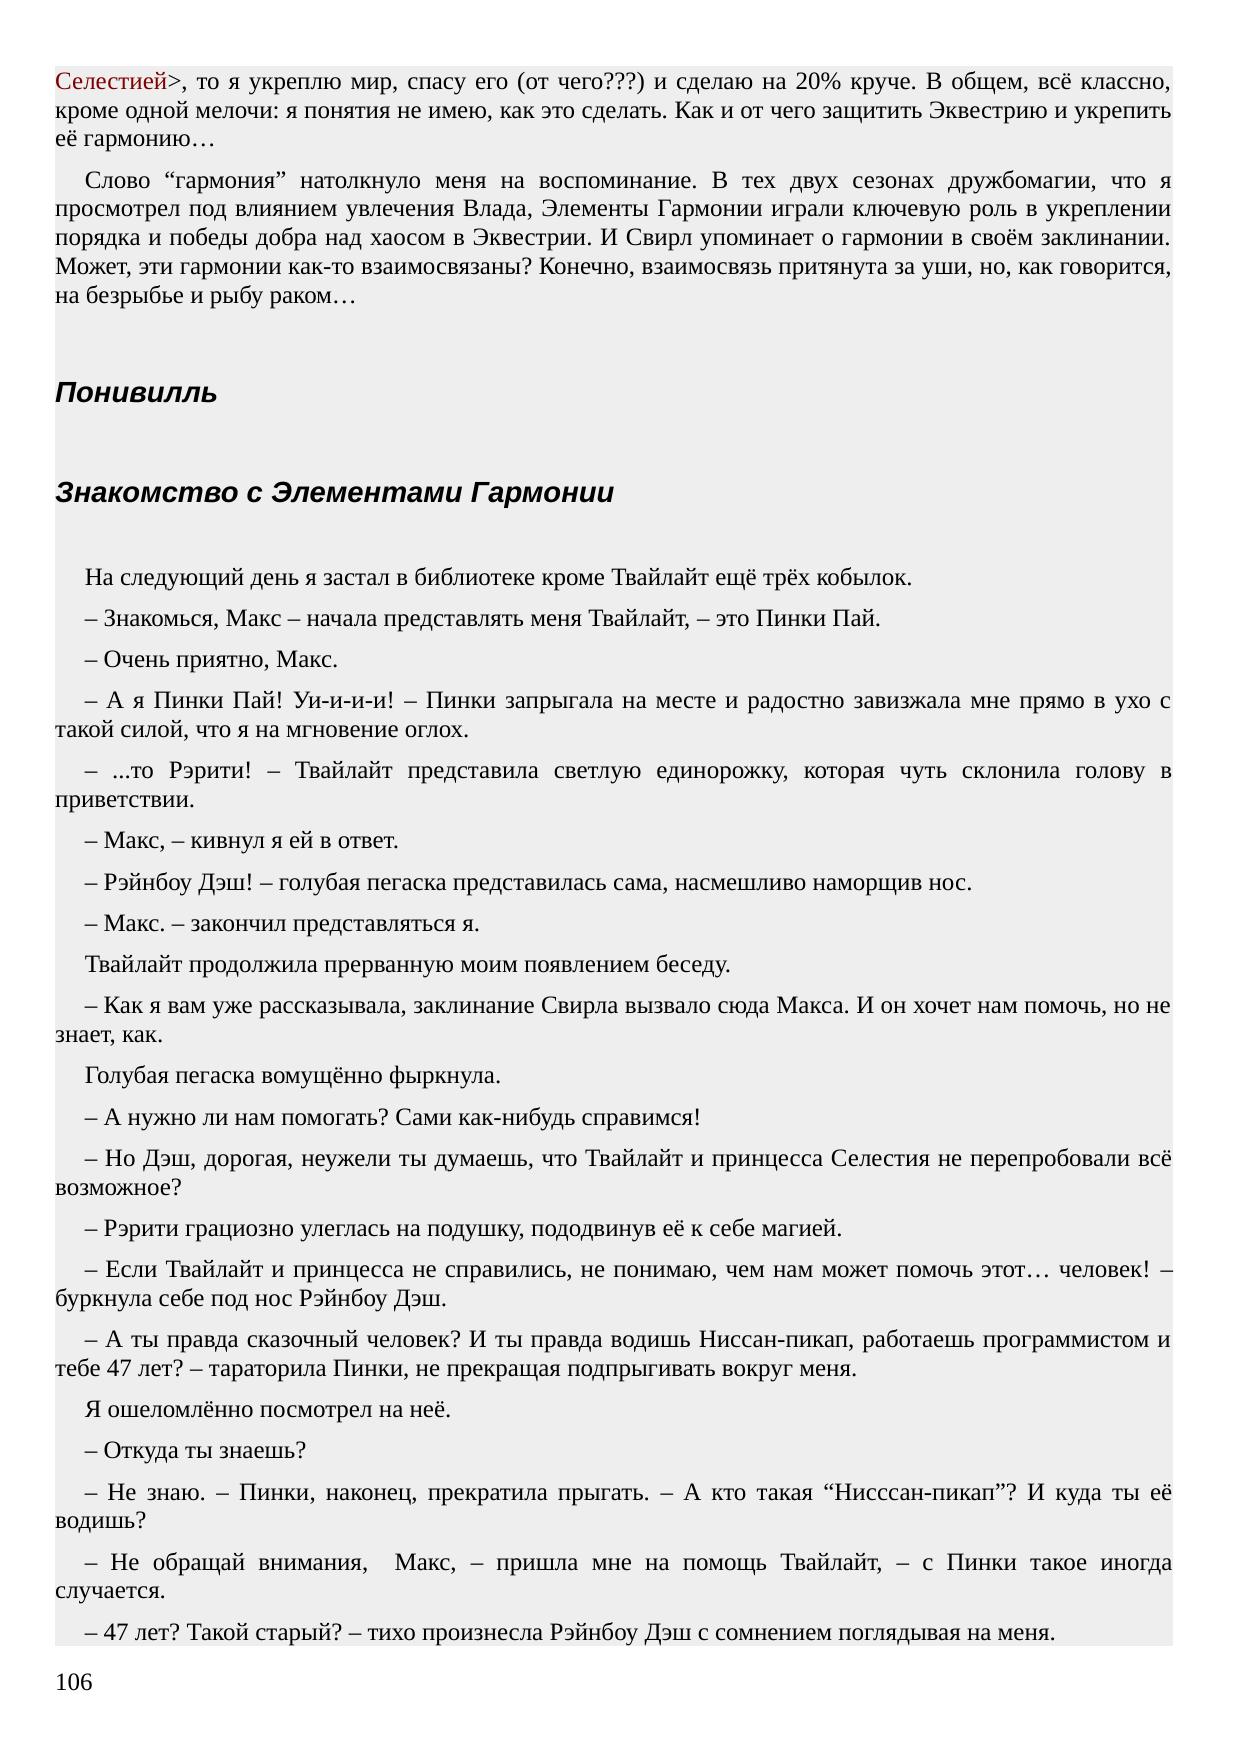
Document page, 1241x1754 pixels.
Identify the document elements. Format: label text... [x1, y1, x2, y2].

text – Если Твайлайт и принцесса не справились, не понимаю, чем нам может помочь этот… человек! – буркнула себе под нос Рэйнбоу Дэш. [55, 1254, 1173, 1312]
text – А нужно ли нам помогать? Сами как-нибудь справимся! [55, 1102, 1173, 1131]
text – Откуда ты знаешь? [55, 1436, 1173, 1464]
text – Как я вам уже рассказывала, заклинание Свирла вызвало сюда Макса. И он хочет нам помочь, но не знает, как. [55, 991, 1173, 1048]
text Твайлайт продолжила прерванную моим появлением беседу. [55, 949, 1173, 978]
text – А ты правда сказочный человек? И ты правда водишь Ниссан-пикап, работаешь программистом и тебе 47 лет? – тараторила Пинки, не прекращая подпрыгивать вокруг меня. [55, 1324, 1173, 1382]
text Голубая пегаска вомущённо фыркнула. [55, 1061, 1173, 1089]
text – Не знаю. – Пинки, наконец, прекратила прыгать. – А кто такая “Нисссан-пикап”? И куда ты её водишь? [55, 1477, 1173, 1534]
text – ...то Рэрити! – Твайлайт представила светлую единорожку, которая чуть склонила голову в приветствии. [55, 756, 1173, 813]
text Слово “гармония” натолкнуло меня на воспоминание. В тех двух сезонах дружбомагии, что я просмотрел под влиянием увлечения Влада, Элементы Гармонии играли ключевую роль в укреплении порядка и победы добра над хаосом в Эквестрии. И Свирл упоминает о гармонии в своём заклинании. Может, эти гармонии как-то взаимосвязаны? Конечно, взаимосвязь притянута за уши, но, как говорится, на безрыбье и рыбу раком… [55, 165, 1173, 308]
text На следующий день я застал в библиотеке кроме Твайлайт ещё трёх кобылок. [55, 562, 1173, 591]
text – Макс. – закончил представляться я. [55, 908, 1173, 937]
subtitle Понивилль [55, 375, 1173, 408]
text – 47 лет? Такой старый? – тихо произнесла Рэйнбоу Дэш с сомнением поглядывая на меня. [55, 1617, 1173, 1646]
text – Не обращай внимания, Макс, – пришла мне на помощь Твайлайт, – с Пинки такое иногда случается. [55, 1547, 1173, 1604]
text – Макс, – кивнул я ей в ответ. [55, 826, 1173, 854]
text – Знакомься, Макс – начала представлять меня Твайлайт, – это Пинки Пай. [55, 603, 1173, 632]
text – Рэрити грациозно улеглась на подушку, пододвинув её к себе магией. [55, 1213, 1173, 1242]
text Селестией>, то я укреплю мир, спасу его (от чего???) и сделаю на 20% круче. В общем, всё классно, кроме одной мелочи: я понятия не имею, как это сделать. Как и от чего защитить Эквестрию и укрепить её гармонию… [55, 66, 1173, 152]
text – Очень приятно, Макс. [55, 644, 1173, 673]
text Я ошеломлённо посмотрел на неё. [55, 1394, 1173, 1423]
text – Рэйнбоу Дэш! – голубая пегаска представилась сама, насмешливо наморщив нос. [55, 867, 1173, 896]
text – А я Пинки Пай! Уи-и-и-и! – Пинки запрыгала на месте и радостно завизжала мне прямо в ухо с такой силой, что я на мгновение оглох. [55, 686, 1173, 743]
subtitle Знакомство с Элементами Гармонии [55, 474, 1173, 508]
text – Но Дэш, дорогая, неужели ты думаешь, что Твайлайт и принцесса Селестия не перепробовали всё возможное? [55, 1143, 1173, 1201]
